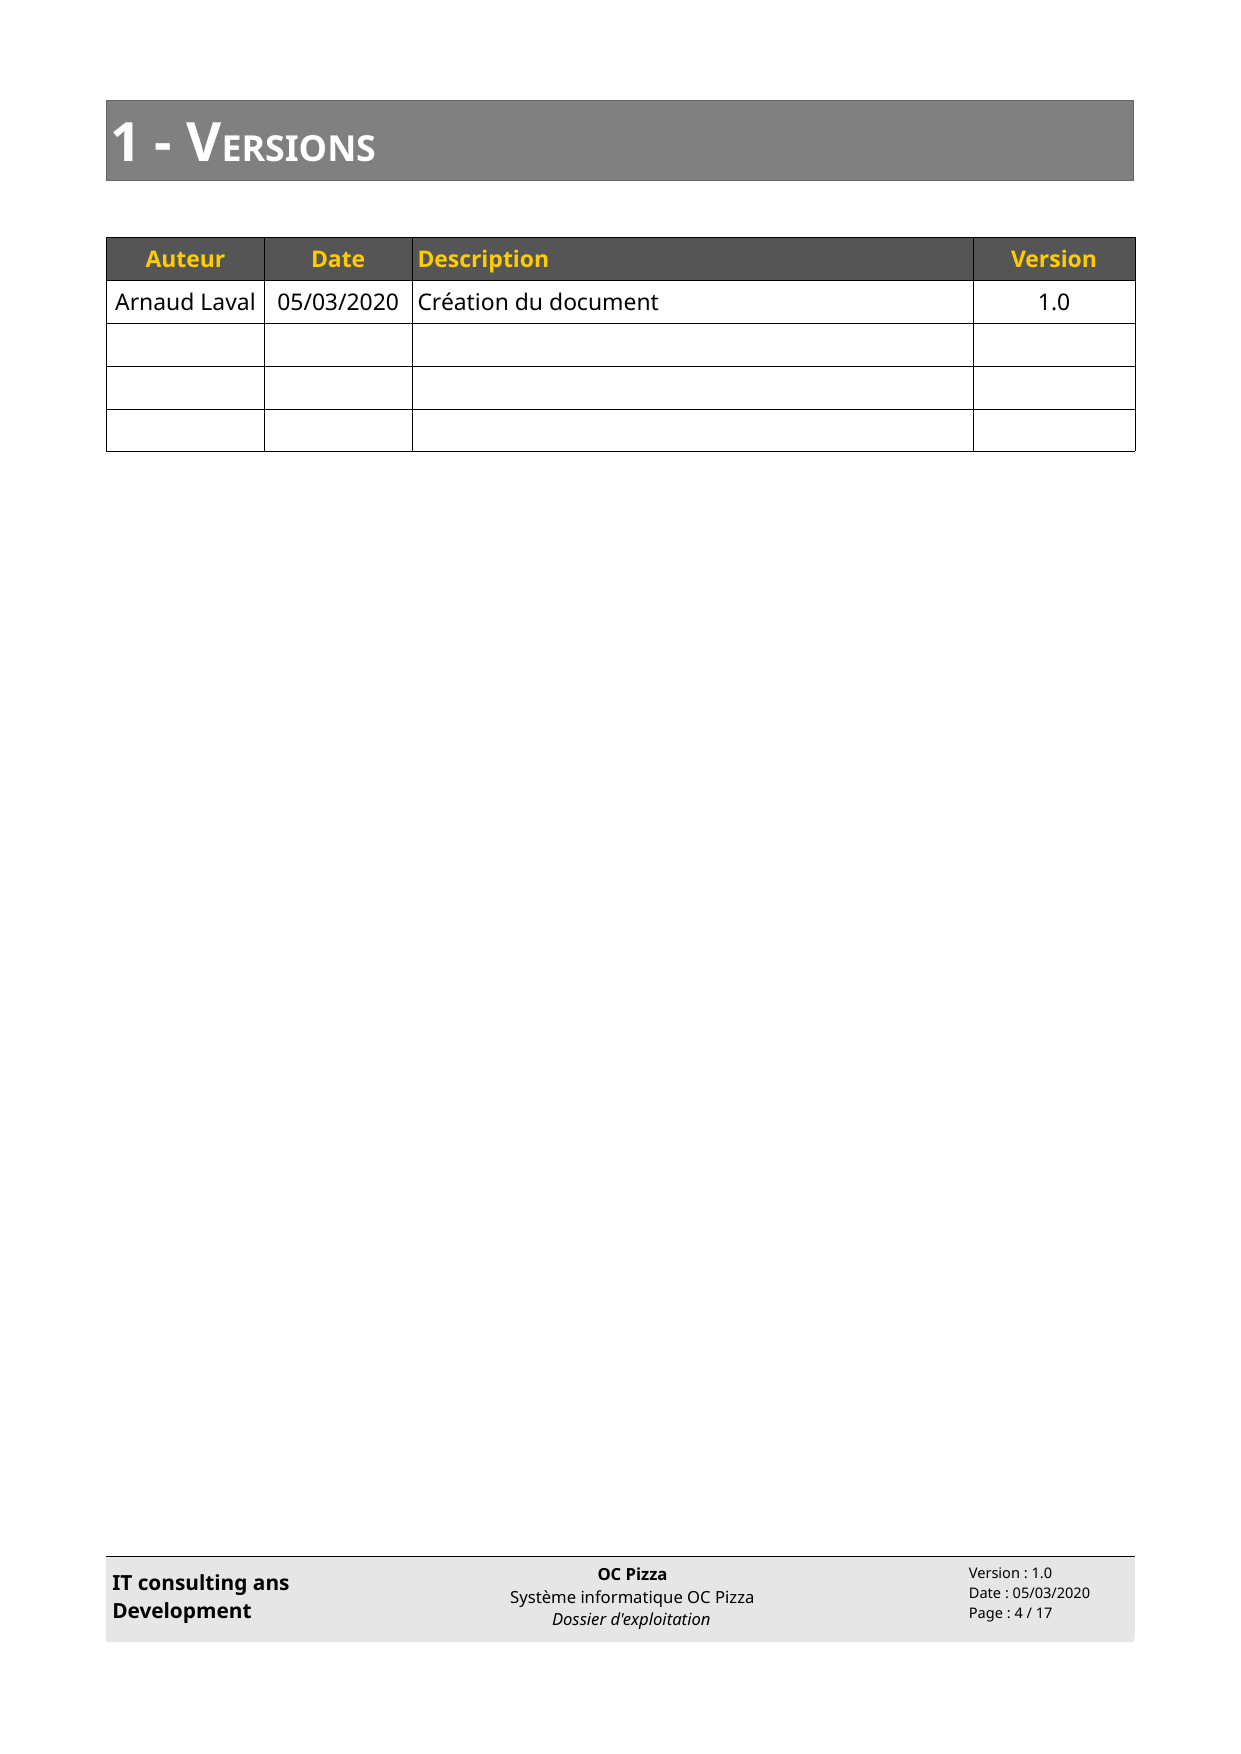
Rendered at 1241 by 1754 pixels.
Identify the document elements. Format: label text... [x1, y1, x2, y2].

table_header Description [413, 238, 973, 280]
table_cell [265, 324, 412, 366]
table_header Version [974, 238, 1135, 280]
table_cell [413, 324, 973, 366]
table_cell [107, 410, 264, 451]
table_header Date [265, 238, 412, 280]
table_header Auteur [107, 238, 264, 280]
table_cell [107, 367, 264, 408]
table_cell Arnaud Laval [107, 281, 264, 323]
table_cell [413, 367, 973, 408]
table_cell Création du document [413, 281, 973, 323]
table_cell 1.0 [974, 281, 1135, 323]
table_cell [413, 410, 973, 451]
table_cell [974, 324, 1135, 366]
table_cell [107, 324, 264, 366]
table_cell [974, 367, 1135, 408]
subtitle Versions [107, 101, 1133, 180]
table_cell 05/03/2020 [265, 281, 412, 323]
table_cell [265, 410, 412, 451]
table_cell [265, 367, 412, 408]
table_cell [974, 410, 1135, 451]
